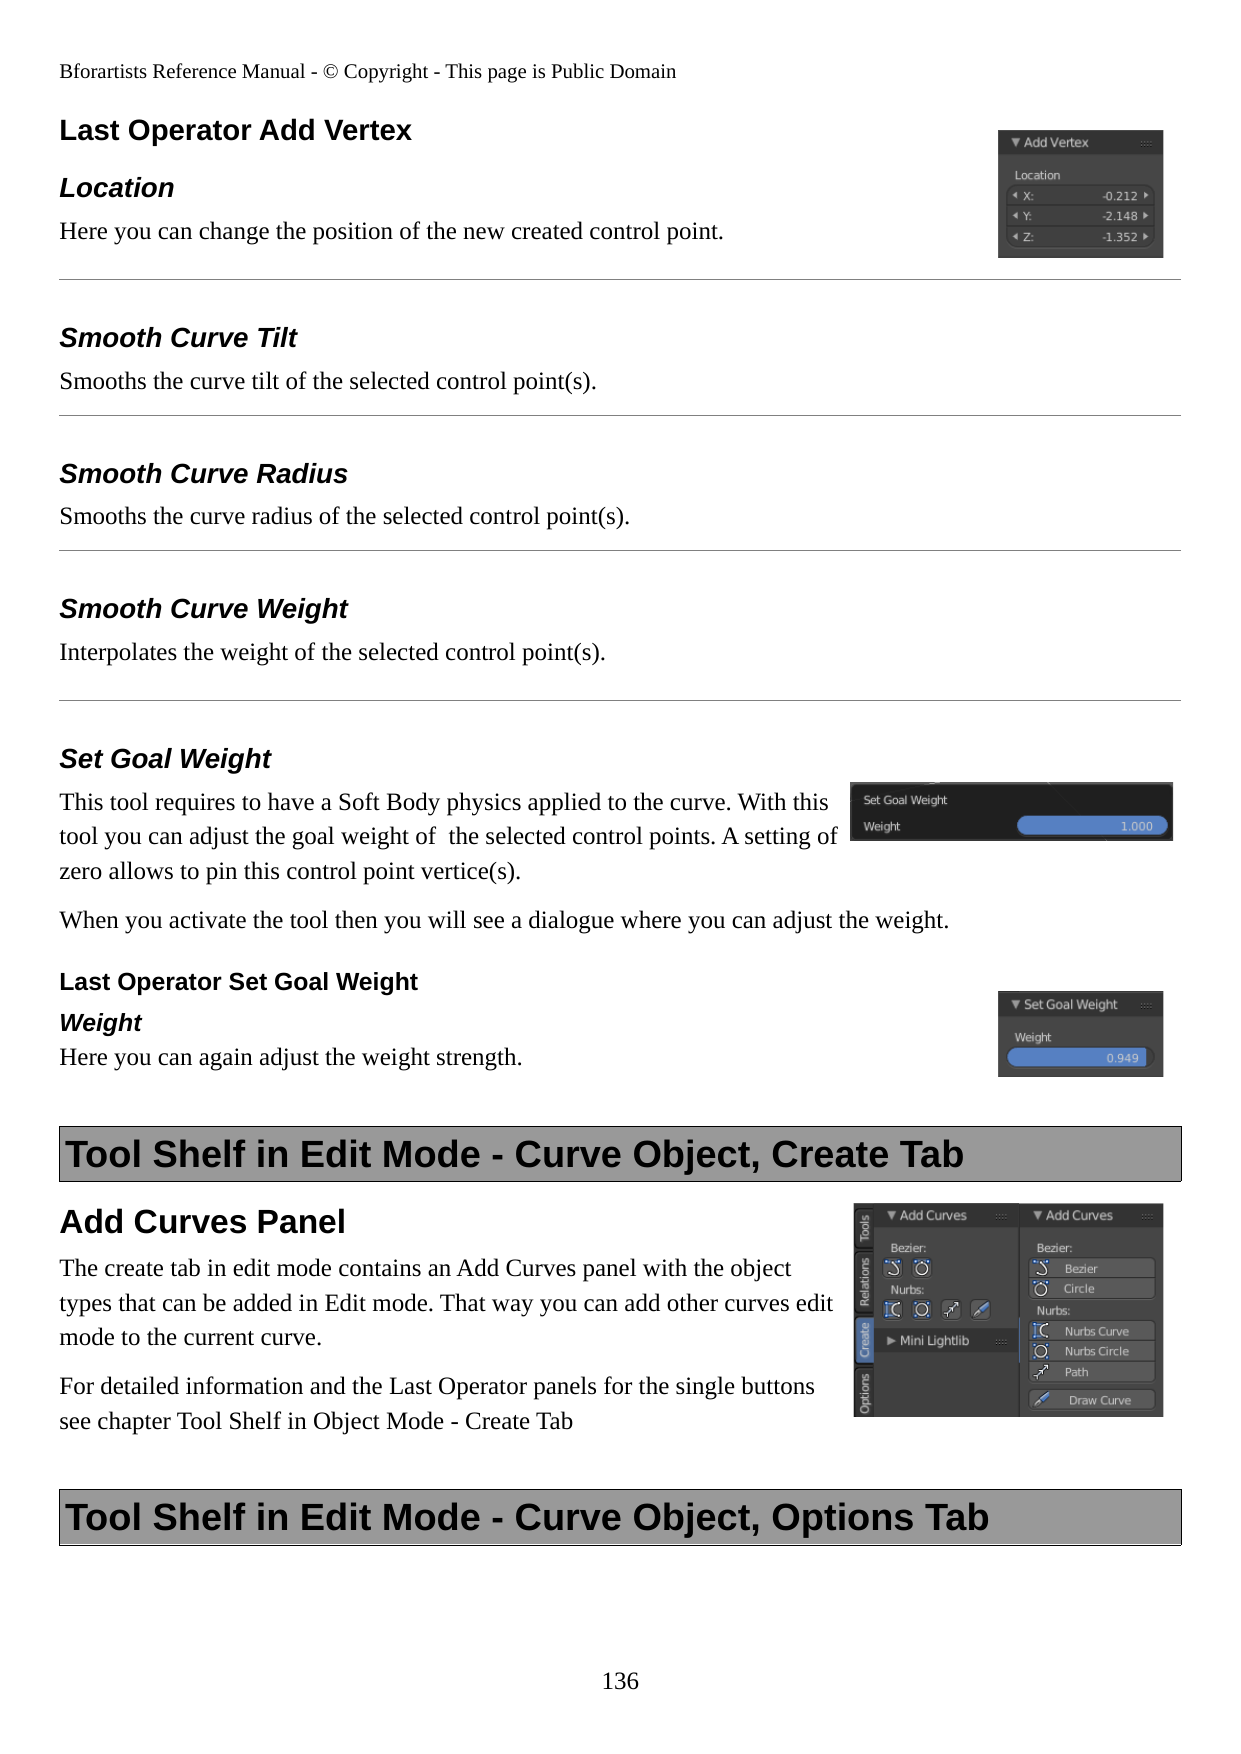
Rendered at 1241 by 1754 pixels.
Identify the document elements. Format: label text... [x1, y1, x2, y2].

text For detailed information and the Last Operator panels for the single buttons see chapter Tool Shelf in Object Mode - Create Tab [59, 1371, 1181, 1434]
text Interpolates the weight of the selected control point(s). [59, 637, 1181, 666]
subtitle Set Goal Weight [59, 743, 1181, 774]
table_header Tool Shelf in Edit Mode - Curve Object, Create Tab [60, 1127, 1181, 1181]
picture [998, 130, 1164, 258]
picture [850, 782, 1174, 841]
text Smooths the curve radius of the selected control point(s). [59, 501, 1181, 530]
subtitle Smooth Curve Weight [59, 592, 1181, 624]
text Here you can change the position of the new created control point. [59, 216, 998, 244]
subtitle Weight [59, 1008, 998, 1036]
subtitle [1164, 171, 1181, 203]
text The create tab in edit mode contains an Add Curves panel with the object types that can be added in Edit mode. That way you can add other curves edit mode to the current curve. [59, 1253, 853, 1351]
text When you activate the tool then you will see a dialogue where you can adjust the weight. [59, 905, 1181, 934]
subtitle Last Operator Set Goal Weight [59, 967, 1181, 995]
picture [998, 991, 1164, 1077]
subtitle Add Curves Panel [59, 1202, 1181, 1241]
subtitle Smooth Curve Tilt [59, 321, 1181, 353]
text This tool requires to have a Soft Body physics applied to the curve. With this tool you can adjust the goal weight of the selected control points. A setting of zero allows to pin this control point vertice(s). [59, 787, 1181, 885]
text Smooths the curve tilt of the selected control point(s). [59, 366, 1181, 394]
subtitle Location [59, 171, 998, 203]
subtitle [1164, 1008, 1181, 1036]
text Here you can again adjust the weight strength. [59, 1042, 998, 1071]
subtitle Smooth Curve Radius [59, 457, 1181, 489]
table_header Tool Shelf in Edit Mode - Curve Object, Options Tab [60, 1490, 1181, 1544]
picture [853, 1203, 1164, 1417]
subtitle Last Operator Add Vertex [59, 113, 1181, 146]
